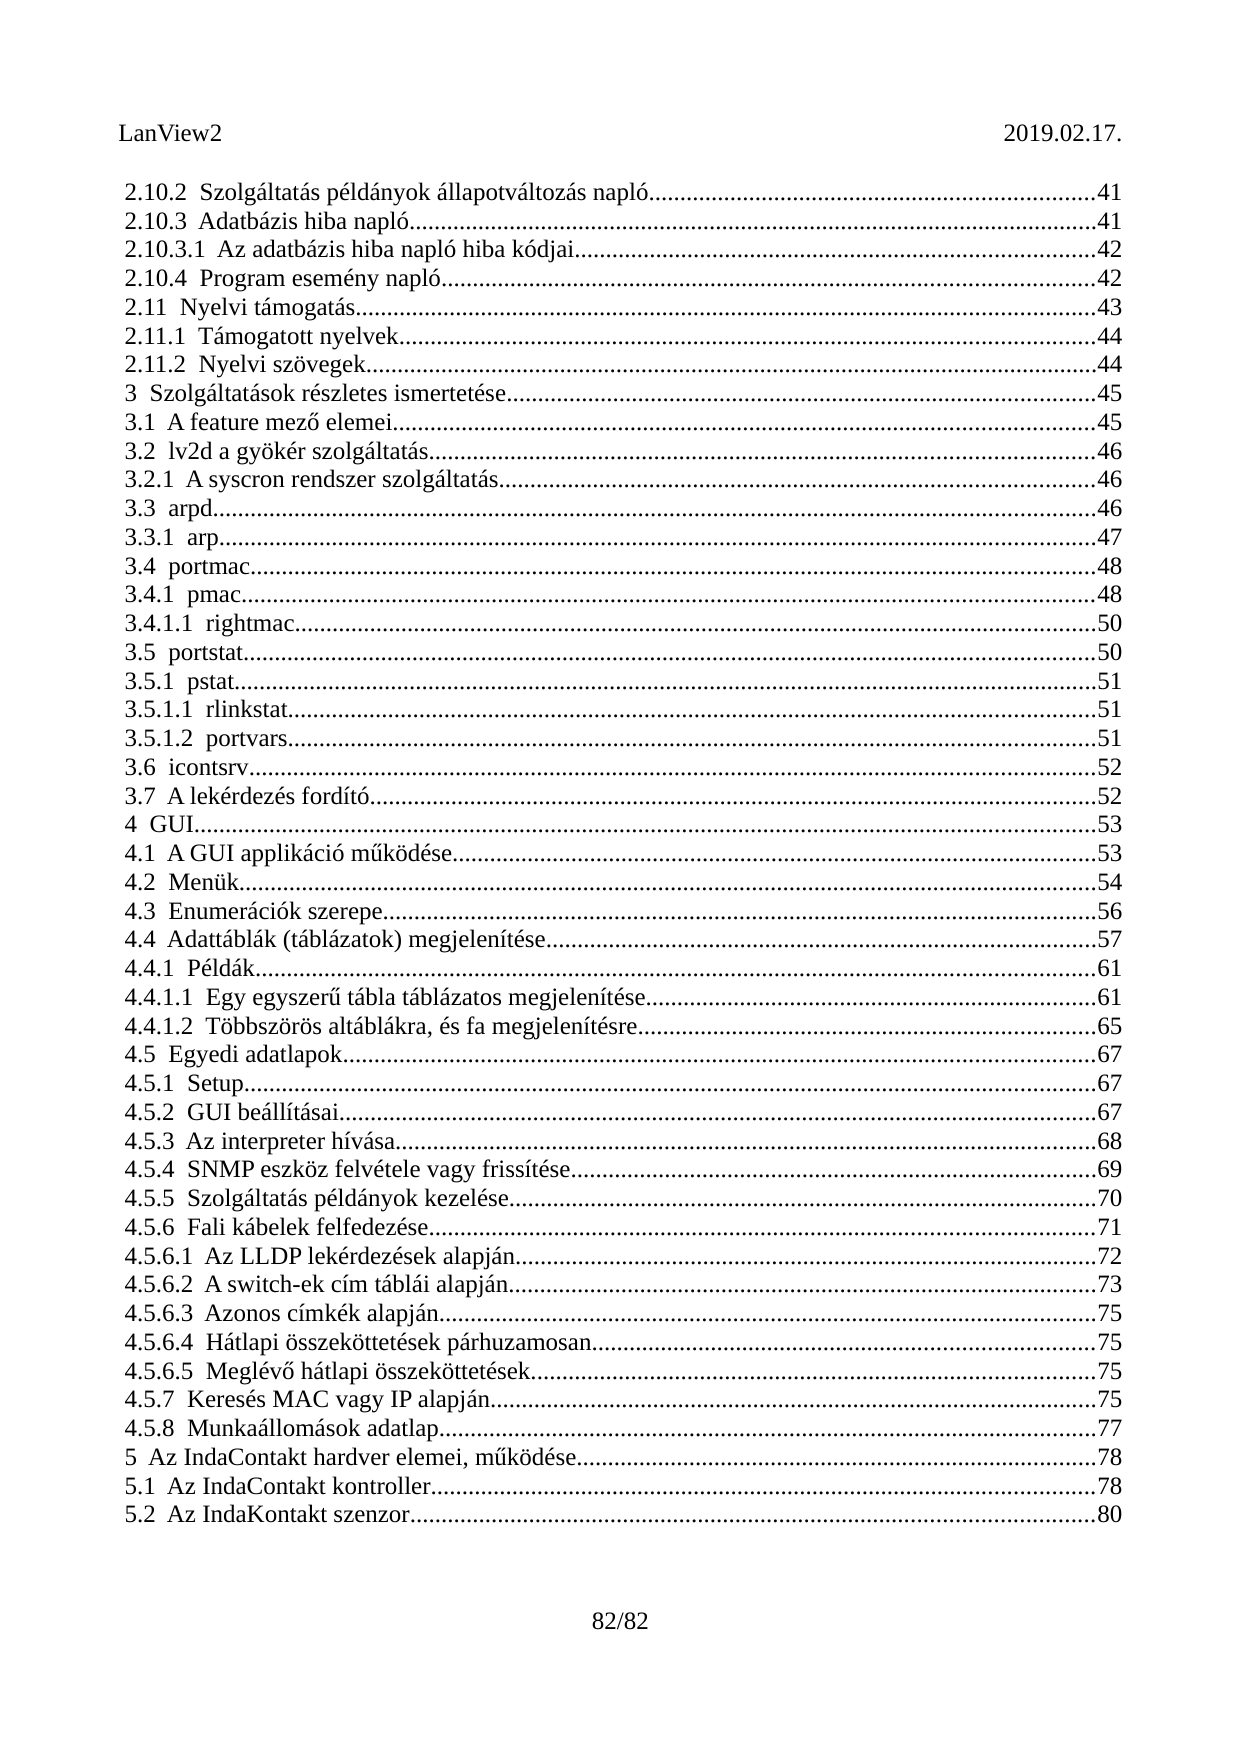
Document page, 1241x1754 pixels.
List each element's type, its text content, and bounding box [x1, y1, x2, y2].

text 4.5.6.5 Meglévő hátlapi összeköttetések. 75 [118, 1356, 1122, 1384]
text 4.5.4 SNMP eszköz felvétele vagy frissítése 69 [118, 1154, 1122, 1183]
text 4.2 Menük 54 [118, 867, 1122, 896]
text 3.6 icontsrv 52 [118, 752, 1122, 781]
text 2.10.4 Program esemény napló 42 [118, 263, 1122, 292]
text 3.3.1 arp 47 [118, 522, 1122, 551]
text 4.4.1.1 Egy egyszerű tábla táblázatos megjelenítése 61 [118, 982, 1122, 1011]
text 3.4 portmac 48 [118, 551, 1122, 579]
text 4.5.1 Setup 67 [118, 1068, 1122, 1097]
text 3.4.1 pmac 48 [118, 579, 1122, 608]
text 4.5.6 Fali kábelek felfedezése 71 [118, 1212, 1122, 1241]
text 4.5.7 Keresés MAC vagy IP alapján 75 [118, 1384, 1122, 1413]
text 4 GUI 53 [118, 809, 1122, 838]
text 4.5.6.1 Az LLDP lekérdezések alapján 72 [118, 1241, 1122, 1269]
text 2.11.1 Támogatott nyelvek 44 [118, 321, 1122, 349]
text 4.4.1.2 Többszörös altáblákra, és fa megjelenítésre 65 [118, 1011, 1122, 1039]
text 2.10.3.1 Az adatbázis hiba napló hiba kódjai 42 [118, 234, 1122, 263]
text 3.5 portstat 50 [118, 637, 1122, 666]
text 4.5.6.2 A switch-ek cím táblái alapján 73 [118, 1269, 1122, 1298]
text 3.5.1 pstat 51 [118, 666, 1122, 694]
text 5.2 Az IndaKontakt szenzor 80 [118, 1499, 1122, 1528]
text 5.1 Az IndaContakt kontroller 78 [118, 1471, 1122, 1499]
text 2.10.3 Adatbázis hiba napló 41 [118, 206, 1122, 234]
text 4.1 A GUI applikáció működése 53 [118, 838, 1122, 867]
text 3.5.1.1 rlinkstat 51 [118, 694, 1122, 723]
text 2.11.2 Nyelvi szövegek 44 [118, 349, 1122, 378]
text 4.5.6.4 Hátlapi összeköttetések párhuzamosan 75 [118, 1327, 1122, 1356]
text 4.5.6.3 Azonos címkék alapján 75 [118, 1298, 1122, 1327]
text 4.4.1 Példák 61 [118, 953, 1122, 982]
text 4.4 Adattáblák (táblázatok) megjelenítése 57 [118, 924, 1122, 953]
text 3.2 lv2d a gyökér szolgáltatás 46 [118, 436, 1122, 464]
text 4.5 Egyedi adatlapok 67 [118, 1039, 1122, 1068]
text 2.11 Nyelvi támogatás 43 [118, 292, 1122, 321]
text 3.7 A lekérdezés fordító 52 [118, 781, 1122, 809]
text 3.1 A feature mező elemei 45 [118, 407, 1122, 436]
text 3.5.1.2 portvars 51 [118, 723, 1122, 752]
text 3 Szolgáltatások részletes ismertetése 45 [118, 378, 1122, 407]
text 5 Az IndaContakt hardver elemei, működése 78 [118, 1442, 1122, 1471]
text 3.2.1 A syscron rendszer szolgáltatás 46 [118, 464, 1122, 493]
text 3.4.1.1 rightmac 50 [118, 608, 1122, 637]
text 2.10.2 Szolgáltatás példányok állapotváltozás napló 41 [118, 177, 1122, 206]
text 4.5.3 Az interpreter hívása 68 [118, 1126, 1122, 1154]
text 4.5.2 GUI beállításai 67 [118, 1097, 1122, 1126]
text 3.3 arpd 46 [118, 493, 1122, 522]
text 4.5.8 Munkaállomások adatlap 77 [118, 1413, 1122, 1442]
text 4.3 Enumerációk szerepe 56 [118, 896, 1122, 924]
text 4.5.5 Szolgáltatás példányok kezelése 70 [118, 1183, 1122, 1212]
